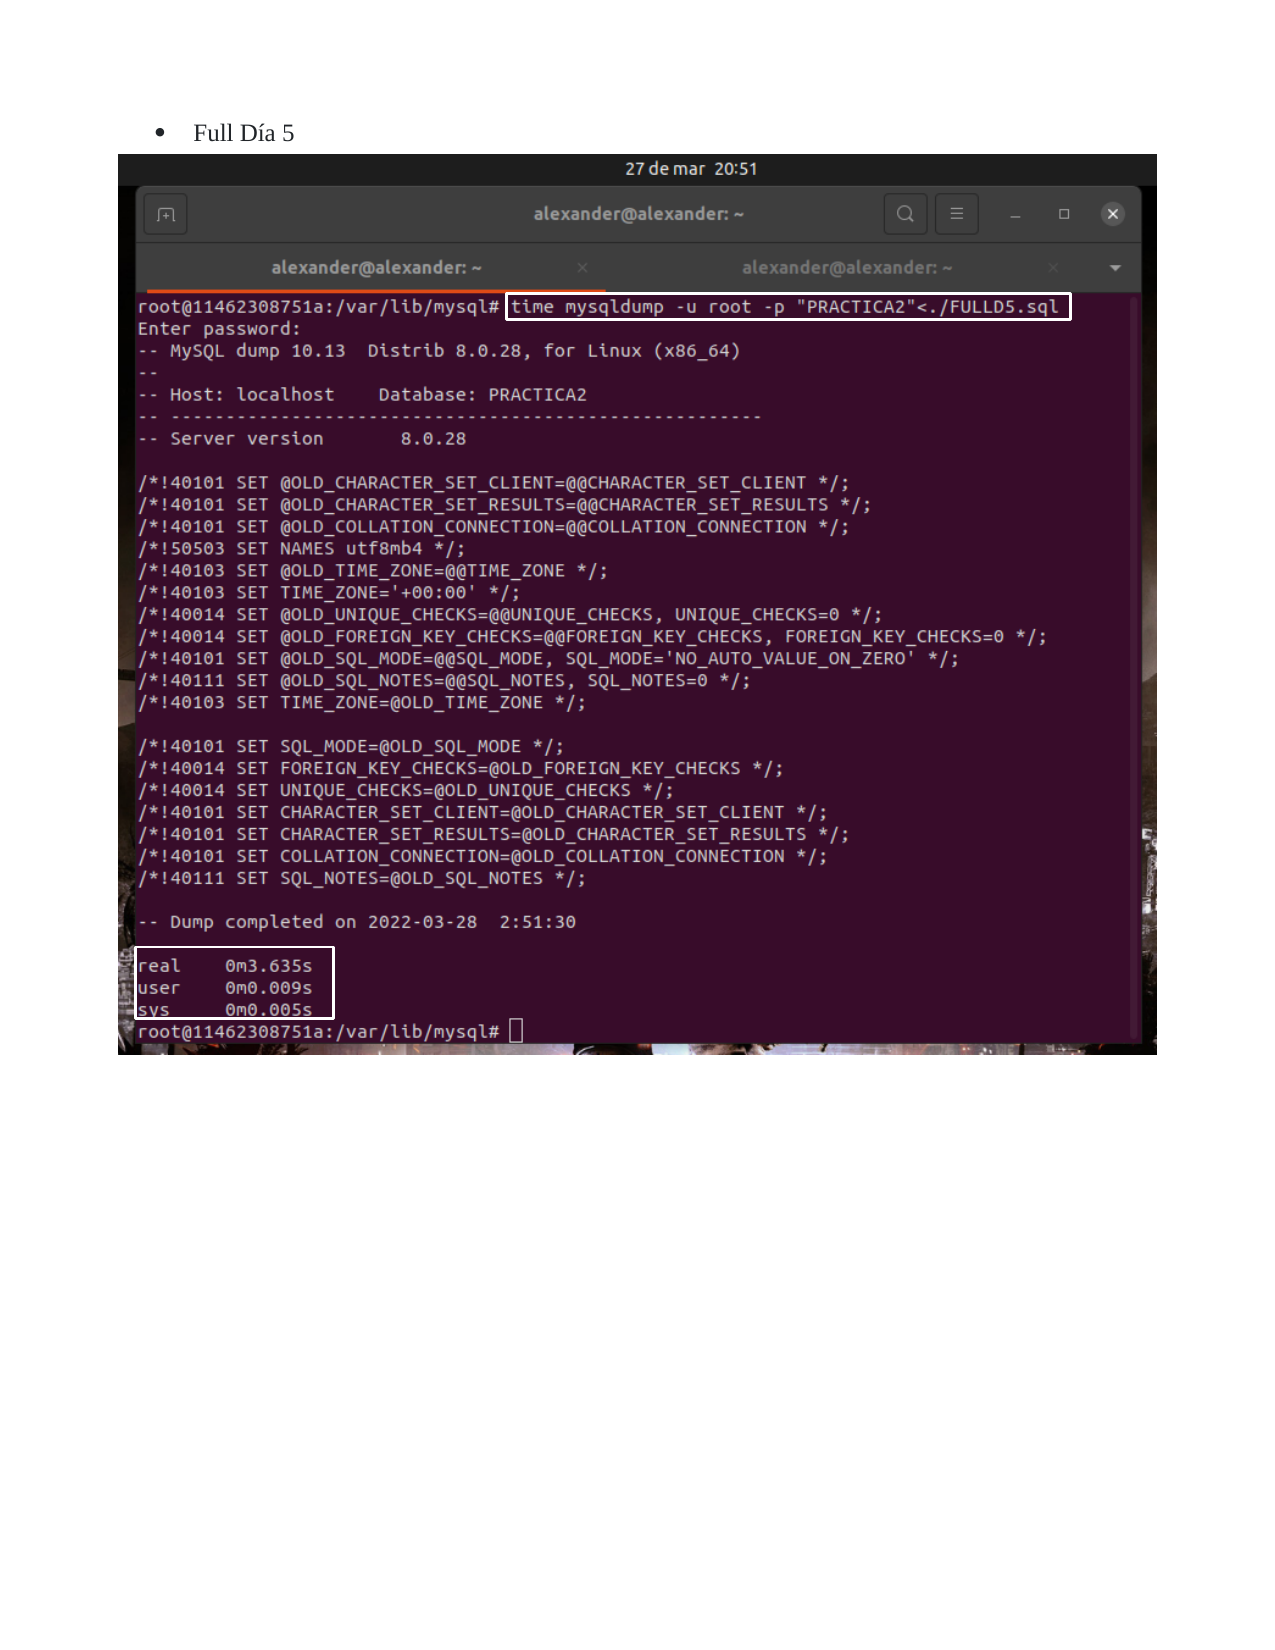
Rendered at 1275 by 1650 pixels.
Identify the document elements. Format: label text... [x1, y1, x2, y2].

list Full Día 5 [156, 118, 1157, 147]
picture [118, 154, 1157, 1055]
